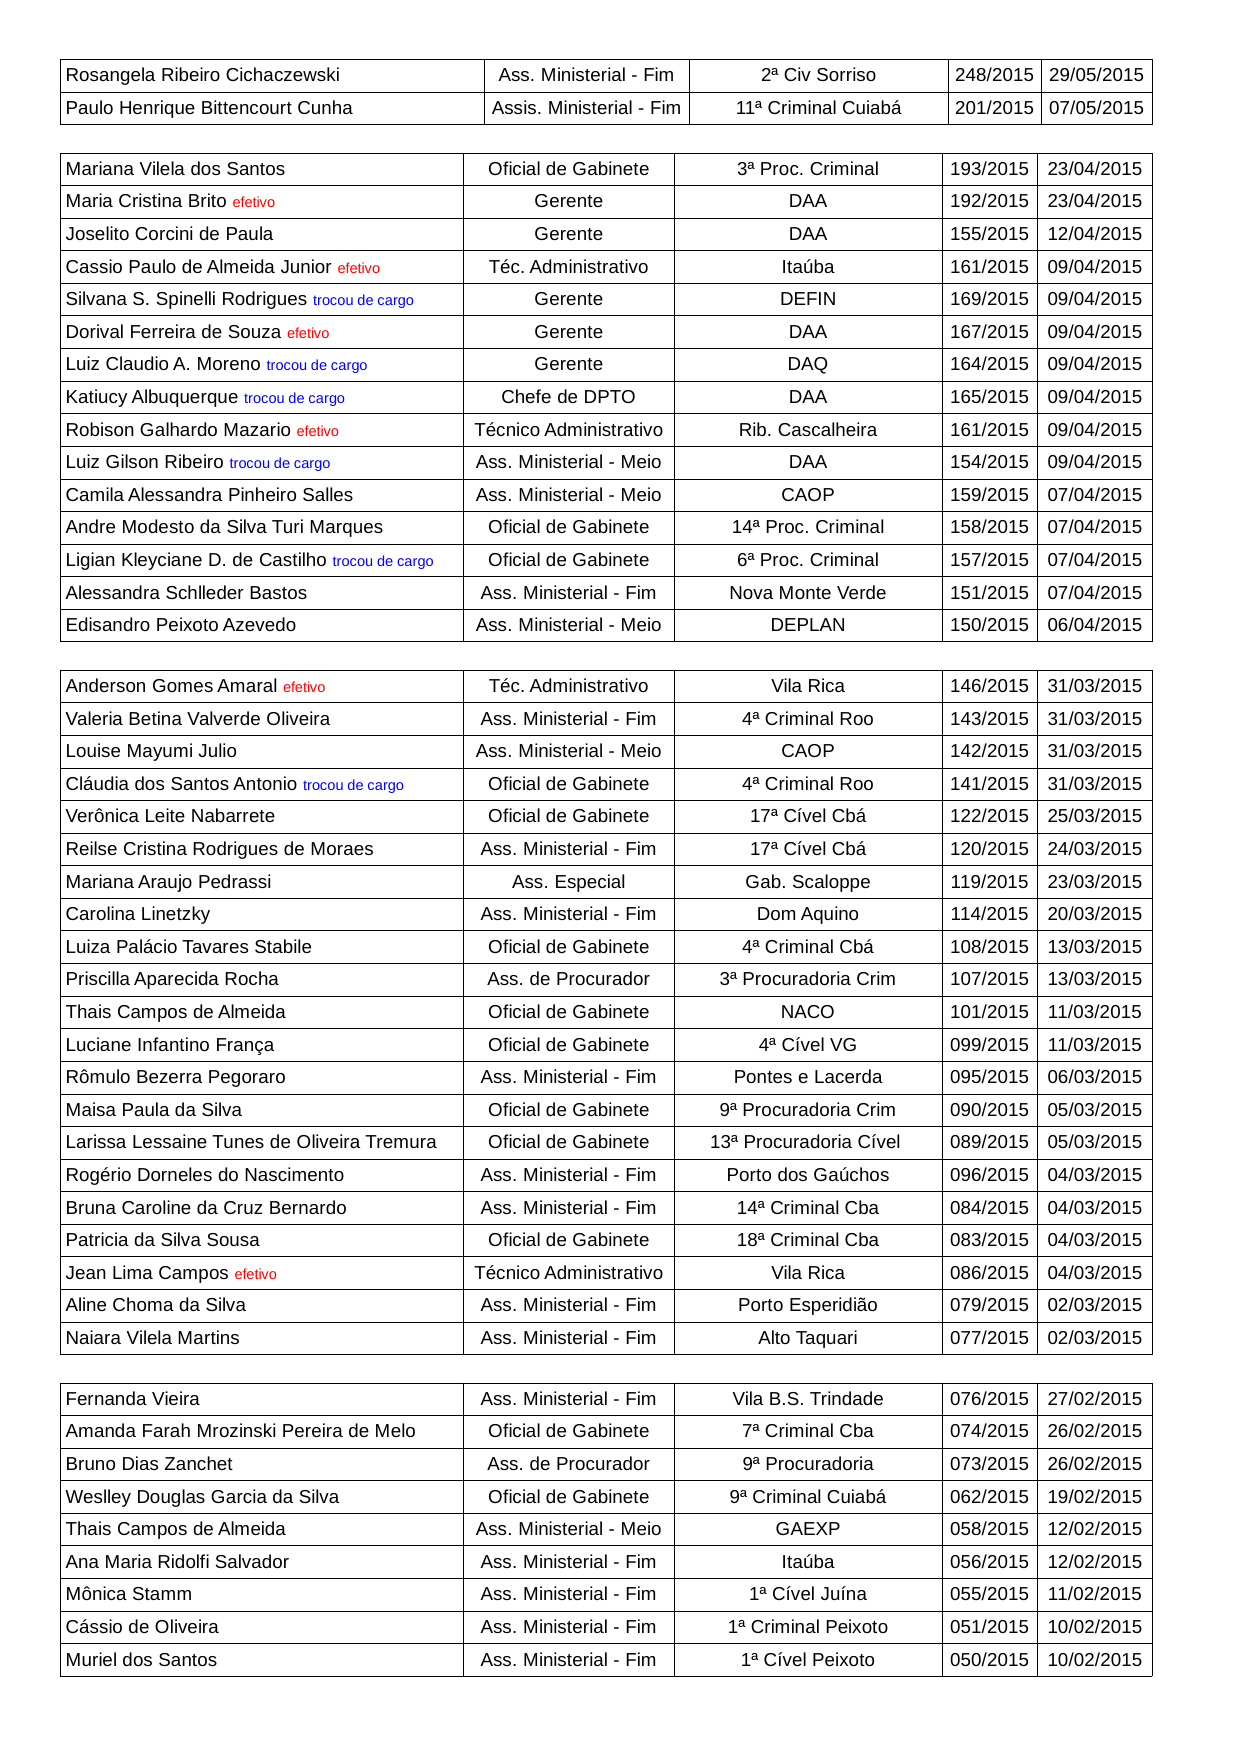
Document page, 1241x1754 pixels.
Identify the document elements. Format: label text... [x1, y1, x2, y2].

table_cell 4ª Criminal Roo [675, 703, 942, 735]
table_cell CAOP [675, 736, 942, 767]
table_cell 25/03/2015 [1038, 801, 1152, 833]
table_cell 090/2015 [943, 1095, 1037, 1126]
table_cell Gerente [464, 316, 674, 348]
table_cell Vila Rica [675, 1257, 942, 1289]
table_cell 7ª Criminal Cba [675, 1416, 942, 1448]
table_cell 14ª Criminal Cba [675, 1192, 942, 1224]
table_cell 11/03/2015 [1038, 997, 1152, 1028]
table_cell Gerente [464, 219, 674, 250]
table_cell Gerente [464, 284, 674, 315]
table_cell DAA [675, 186, 942, 218]
table_cell 058/2015 [943, 1514, 1037, 1545]
table_cell Ass. Ministerial - Fim [464, 834, 674, 865]
table_cell Alto Taquari [675, 1323, 942, 1354]
table_cell 02/03/2015 [1038, 1323, 1152, 1354]
table_cell 079/2015 [943, 1290, 1037, 1322]
table_cell Aline Choma da Silva [61, 1290, 463, 1322]
table_cell 151/2015 [943, 577, 1037, 609]
table_cell Dom Aquino [675, 899, 942, 930]
table_cell Porto dos Gaúchos [675, 1160, 942, 1191]
table_cell 11/02/2015 [1038, 1579, 1152, 1611]
table_cell Bruno Dias Zanchet [61, 1449, 463, 1480]
table_cell Gerente [464, 349, 674, 381]
table_cell 084/2015 [943, 1192, 1037, 1224]
table_cell 074/2015 [943, 1416, 1037, 1448]
table_cell Oficial de Gabinete [464, 545, 674, 576]
table_cell 056/2015 [943, 1546, 1037, 1578]
table_cell 05/03/2015 [1038, 1127, 1152, 1159]
table_cell Mariana Araujo Pedrassi [61, 866, 463, 898]
table_header 23/04/2015 [1038, 154, 1152, 185]
table_cell 09/04/2015 [1038, 349, 1152, 381]
table_header Mariana Vilela dos Santos [61, 154, 463, 185]
table_cell 155/2015 [943, 219, 1037, 250]
table_cell Ass. Ministerial - Fim [464, 1546, 674, 1578]
table_cell Amanda Farah Mrozinski Pereira de Melo [61, 1416, 463, 1448]
table_cell 3ª Procuradoria Crim [675, 964, 942, 996]
table_cell 089/2015 [943, 1127, 1037, 1159]
table_cell Oficial de Gabinete [464, 1225, 674, 1256]
table_cell 07/05/2015 [1042, 93, 1152, 124]
table_cell 1ª Criminal Peixoto [675, 1612, 942, 1643]
table_cell 169/2015 [943, 284, 1037, 315]
table_cell 101/2015 [943, 997, 1037, 1028]
table_cell Muriel dos Santos [61, 1644, 463, 1676]
table_cell Oficial de Gabinete [464, 1029, 674, 1061]
table_cell 07/04/2015 [1038, 480, 1152, 511]
table_header Ass. Ministerial - Fim [485, 60, 689, 92]
table_cell DAA [675, 219, 942, 250]
table_cell 1ª Cível Peixoto [675, 1644, 942, 1676]
table_cell Oficial de Gabinete [464, 801, 674, 833]
table_cell 14ª Proc. Criminal [675, 512, 942, 544]
table_cell 141/2015 [943, 769, 1037, 800]
table_cell Ass. Ministerial - Meio [464, 480, 674, 511]
table_cell 04/03/2015 [1038, 1257, 1152, 1289]
table_cell Ass. Ministerial - Meio [464, 447, 674, 478]
table_cell 18ª Criminal Cba [675, 1225, 942, 1256]
table_cell Naiara Vilela Martins [61, 1323, 463, 1354]
table_cell Chefe de DPTO [464, 382, 674, 413]
table_cell Oficial de Gabinete [464, 1481, 674, 1513]
table_cell 051/2015 [943, 1612, 1037, 1643]
table_cell Silvana S. Spinelli Rodrigues trocou de cargo [61, 284, 463, 315]
table_cell Gab. Scaloppe [675, 866, 942, 898]
table_cell 159/2015 [943, 480, 1037, 511]
table_header 2ª Civ Sorriso [690, 60, 948, 92]
table_header Vila Rica [675, 671, 942, 702]
table_cell 086/2015 [943, 1257, 1037, 1289]
table_cell Cássio de Oliveira [61, 1612, 463, 1643]
table_cell 4ª Criminal Cbá [675, 931, 942, 963]
table_cell Edisandro Peixoto Azevedo [61, 610, 463, 641]
table_cell Larissa Lessaine Tunes de Oliveira Tremura [61, 1127, 463, 1159]
table_cell Luiz Gilson Ribeiro trocou de cargo [61, 447, 463, 478]
table_cell 050/2015 [943, 1644, 1037, 1676]
table_cell Ass. Ministerial - Fim [464, 1290, 674, 1322]
table_cell 23/03/2015 [1038, 866, 1152, 898]
table_cell 157/2015 [943, 545, 1037, 576]
table_cell 10/02/2015 [1038, 1644, 1152, 1676]
table_cell 062/2015 [943, 1481, 1037, 1513]
table_cell Itaúba [675, 251, 942, 283]
table_header 076/2015 [943, 1384, 1037, 1415]
table_cell Verônica Leite Nabarrete [61, 801, 463, 833]
table_cell Maria Cristina Brito efetivo [61, 186, 463, 218]
table_cell Oficial de Gabinete [464, 512, 674, 544]
table_cell NACO [675, 997, 942, 1028]
table_header 31/03/2015 [1038, 671, 1152, 702]
table_cell 9ª Procuradoria Crim [675, 1095, 942, 1126]
table_cell Técnico Administrativo [464, 1257, 674, 1289]
table_cell 11/03/2015 [1038, 1029, 1152, 1061]
table_cell Robison Galhardo Mazario efetivo [61, 414, 463, 446]
table_cell 05/03/2015 [1038, 1095, 1152, 1126]
table_cell Ass. Ministerial - Fim [464, 1644, 674, 1676]
table_cell Valeria Betina Valverde Oliveira [61, 703, 463, 735]
table_header 193/2015 [943, 154, 1037, 185]
table_cell Ass. Ministerial - Fim [464, 577, 674, 609]
table_cell 09/04/2015 [1038, 447, 1152, 478]
table_cell 9ª Procuradoria [675, 1449, 942, 1480]
table_cell DAQ [675, 349, 942, 381]
table_cell 19/02/2015 [1038, 1481, 1152, 1513]
table_cell Oficial de Gabinete [464, 931, 674, 963]
table_cell 13ª Procuradoria Cível [675, 1127, 942, 1159]
table_cell 122/2015 [943, 801, 1037, 833]
table_cell Alessandra Schlleder Bastos [61, 577, 463, 609]
table_cell 096/2015 [943, 1160, 1037, 1191]
table_cell 06/03/2015 [1038, 1062, 1152, 1093]
table_cell Ass. Ministerial - Meio [464, 1514, 674, 1545]
table_cell 31/03/2015 [1038, 703, 1152, 735]
table_cell Louise Mayumi Julio [61, 736, 463, 767]
table_header 29/05/2015 [1042, 60, 1152, 92]
table_cell 04/03/2015 [1038, 1225, 1152, 1256]
table_cell 04/03/2015 [1038, 1160, 1152, 1191]
table_cell 114/2015 [943, 899, 1037, 930]
table_cell Jean Lima Campos efetivo [61, 1257, 463, 1289]
table_header 3ª Proc. Criminal [675, 154, 942, 185]
table_cell 150/2015 [943, 610, 1037, 641]
table_cell 23/04/2015 [1038, 186, 1152, 218]
table_cell DAA [675, 447, 942, 478]
table_cell Ass. Ministerial - Fim [464, 899, 674, 930]
table_cell Téc. Administrativo [464, 251, 674, 283]
table_cell Ass. Ministerial - Fim [464, 1160, 674, 1191]
table_cell 6ª Proc. Criminal [675, 545, 942, 576]
table_cell 12/04/2015 [1038, 219, 1152, 250]
table_cell Dorival Ferreira de Souza efetivo [61, 316, 463, 348]
table_cell Assis. Ministerial - Fim [485, 93, 689, 124]
table_cell DAA [675, 382, 942, 413]
table_cell 13/03/2015 [1038, 964, 1152, 996]
table_cell 04/03/2015 [1038, 1192, 1152, 1224]
table_cell 120/2015 [943, 834, 1037, 865]
table_cell Ass. Ministerial - Fim [464, 1323, 674, 1354]
table_cell 09/04/2015 [1038, 414, 1152, 446]
table_cell Katiucy Albuquerque trocou de cargo [61, 382, 463, 413]
table_cell Ligian Kleyciane D. de Castilho trocou de cargo [61, 545, 463, 576]
table_cell 158/2015 [943, 512, 1037, 544]
table_cell 108/2015 [943, 931, 1037, 963]
table_cell Weslley Douglas Garcia da Silva [61, 1481, 463, 1513]
table_cell CAOP [675, 480, 942, 511]
table_cell Gerente [464, 186, 674, 218]
table_cell Técnico Administrativo [464, 414, 674, 446]
table_cell 154/2015 [943, 447, 1037, 478]
table_cell Ass. Ministerial - Fim [464, 1612, 674, 1643]
table_cell 31/03/2015 [1038, 769, 1152, 800]
table_cell 161/2015 [943, 251, 1037, 283]
table_cell 107/2015 [943, 964, 1037, 996]
table_cell 26/02/2015 [1038, 1449, 1152, 1480]
table_cell 201/2015 [949, 93, 1041, 124]
table_cell 1ª Cível Juína [675, 1579, 942, 1611]
table_cell 164/2015 [943, 349, 1037, 381]
table_cell Oficial de Gabinete [464, 1095, 674, 1126]
table_cell 165/2015 [943, 382, 1037, 413]
table_cell 073/2015 [943, 1449, 1037, 1480]
table_cell Ass. de Procurador [464, 1449, 674, 1480]
table_cell Oficial de Gabinete [464, 769, 674, 800]
table_cell Ana Maria Ridolfi Salvador [61, 1546, 463, 1578]
table_cell 09/04/2015 [1038, 382, 1152, 413]
table_cell 119/2015 [943, 866, 1037, 898]
table_cell 4ª Criminal Roo [675, 769, 942, 800]
table_cell Porto Esperidião [675, 1290, 942, 1322]
table_cell DAA [675, 316, 942, 348]
table_cell 161/2015 [943, 414, 1037, 446]
table_header 27/02/2015 [1038, 1384, 1152, 1415]
table_cell Andre Modesto da Silva Turi Marques [61, 512, 463, 544]
table_cell Ass. Ministerial - Fim [464, 1579, 674, 1611]
table_cell 077/2015 [943, 1323, 1037, 1354]
table_cell DEFIN [675, 284, 942, 315]
table_cell 07/04/2015 [1038, 512, 1152, 544]
table_header 146/2015 [943, 671, 1037, 702]
table_cell 192/2015 [943, 186, 1037, 218]
table_cell Cassio Paulo de Almeida Junior efetivo [61, 251, 463, 283]
table_cell Rômulo Bezerra Pegoraro [61, 1062, 463, 1093]
table_cell Patricia da Silva Sousa [61, 1225, 463, 1256]
table_header Rosangela Ribeiro Cichaczewski [61, 60, 484, 92]
table_header 248/2015 [949, 60, 1041, 92]
table_cell 095/2015 [943, 1062, 1037, 1093]
table_cell Ass. Ministerial - Fim [464, 1192, 674, 1224]
table_header Oficial de Gabinete [464, 154, 674, 185]
table_cell DEPLAN [675, 610, 942, 641]
table_cell 11ª Criminal Cuiabá [690, 93, 948, 124]
table_cell 02/03/2015 [1038, 1290, 1152, 1322]
table_cell Oficial de Gabinete [464, 1127, 674, 1159]
table_cell 26/02/2015 [1038, 1416, 1152, 1448]
table_header Vila B.S. Trindade [675, 1384, 942, 1415]
table_cell Ass. Ministerial - Meio [464, 610, 674, 641]
table_header Fernanda Vieira [61, 1384, 463, 1415]
table_cell 143/2015 [943, 703, 1037, 735]
table_cell 09/04/2015 [1038, 316, 1152, 348]
table_cell Cláudia dos Santos Antonio trocou de cargo [61, 769, 463, 800]
table_cell Luciane Infantino França [61, 1029, 463, 1061]
table_cell 12/02/2015 [1038, 1546, 1152, 1578]
table_cell 06/04/2015 [1038, 610, 1152, 641]
table_cell 12/02/2015 [1038, 1514, 1152, 1545]
table_cell 09/04/2015 [1038, 251, 1152, 283]
table_cell Thais Campos de Almeida [61, 1514, 463, 1545]
table_cell Priscilla Aparecida Rocha [61, 964, 463, 996]
table_cell 10/02/2015 [1038, 1612, 1152, 1643]
table_cell 099/2015 [943, 1029, 1037, 1061]
table_cell Oficial de Gabinete [464, 1416, 674, 1448]
table_cell Bruna Caroline da Cruz Bernardo [61, 1192, 463, 1224]
table_header Téc. Administrativo [464, 671, 674, 702]
table_cell Ass. Ministerial - Fim [464, 1062, 674, 1093]
table_cell Rogério Dorneles do Nascimento [61, 1160, 463, 1191]
table_header Ass. Ministerial - Fim [464, 1384, 674, 1415]
table_cell 083/2015 [943, 1225, 1037, 1256]
table_cell Ass. Ministerial - Meio [464, 736, 674, 767]
table_cell Maisa Paula da Silva [61, 1095, 463, 1126]
table_cell Carolina Linetzky [61, 899, 463, 930]
table_cell Ass. de Procurador [464, 964, 674, 996]
table_cell Luiz Claudio A. Moreno trocou de cargo [61, 349, 463, 381]
table_cell Rib. Cascalheira [675, 414, 942, 446]
table_cell 17ª Cível Cbá [675, 834, 942, 865]
table_cell Mônica Stamm [61, 1579, 463, 1611]
table_cell Joselito Corcini de Paula [61, 219, 463, 250]
table_cell Itaúba [675, 1546, 942, 1578]
table_cell Luiza Palácio Tavares Stabile [61, 931, 463, 963]
table_cell Thais Campos de Almeida [61, 997, 463, 1028]
table_cell Nova Monte Verde [675, 577, 942, 609]
table_header Anderson Gomes Amaral efetivo [61, 671, 463, 702]
table_cell 167/2015 [943, 316, 1037, 348]
table_cell 4ª Cível VG [675, 1029, 942, 1061]
table_cell 9ª Criminal Cuiabá [675, 1481, 942, 1513]
table_cell 13/03/2015 [1038, 931, 1152, 963]
table_cell 142/2015 [943, 736, 1037, 767]
table_cell 07/04/2015 [1038, 545, 1152, 576]
table_cell 24/03/2015 [1038, 834, 1152, 865]
table_cell 31/03/2015 [1038, 736, 1152, 767]
table_cell 07/04/2015 [1038, 577, 1152, 609]
table_cell Reilse Cristina Rodrigues de Moraes [61, 834, 463, 865]
table_cell Paulo Henrique Bittencourt Cunha [61, 93, 484, 124]
table_cell 09/04/2015 [1038, 284, 1152, 315]
table_cell 20/03/2015 [1038, 899, 1152, 930]
table_cell Ass. Especial [464, 866, 674, 898]
table_cell Camila Alessandra Pinheiro Salles [61, 480, 463, 511]
table_cell GAEXP [675, 1514, 942, 1545]
table_cell Pontes e Lacerda [675, 1062, 942, 1093]
table_cell 17ª Cível Cbá [675, 801, 942, 833]
table_cell Oficial de Gabinete [464, 997, 674, 1028]
table_cell 055/2015 [943, 1579, 1037, 1611]
table_cell Ass. Ministerial - Fim [464, 703, 674, 735]
